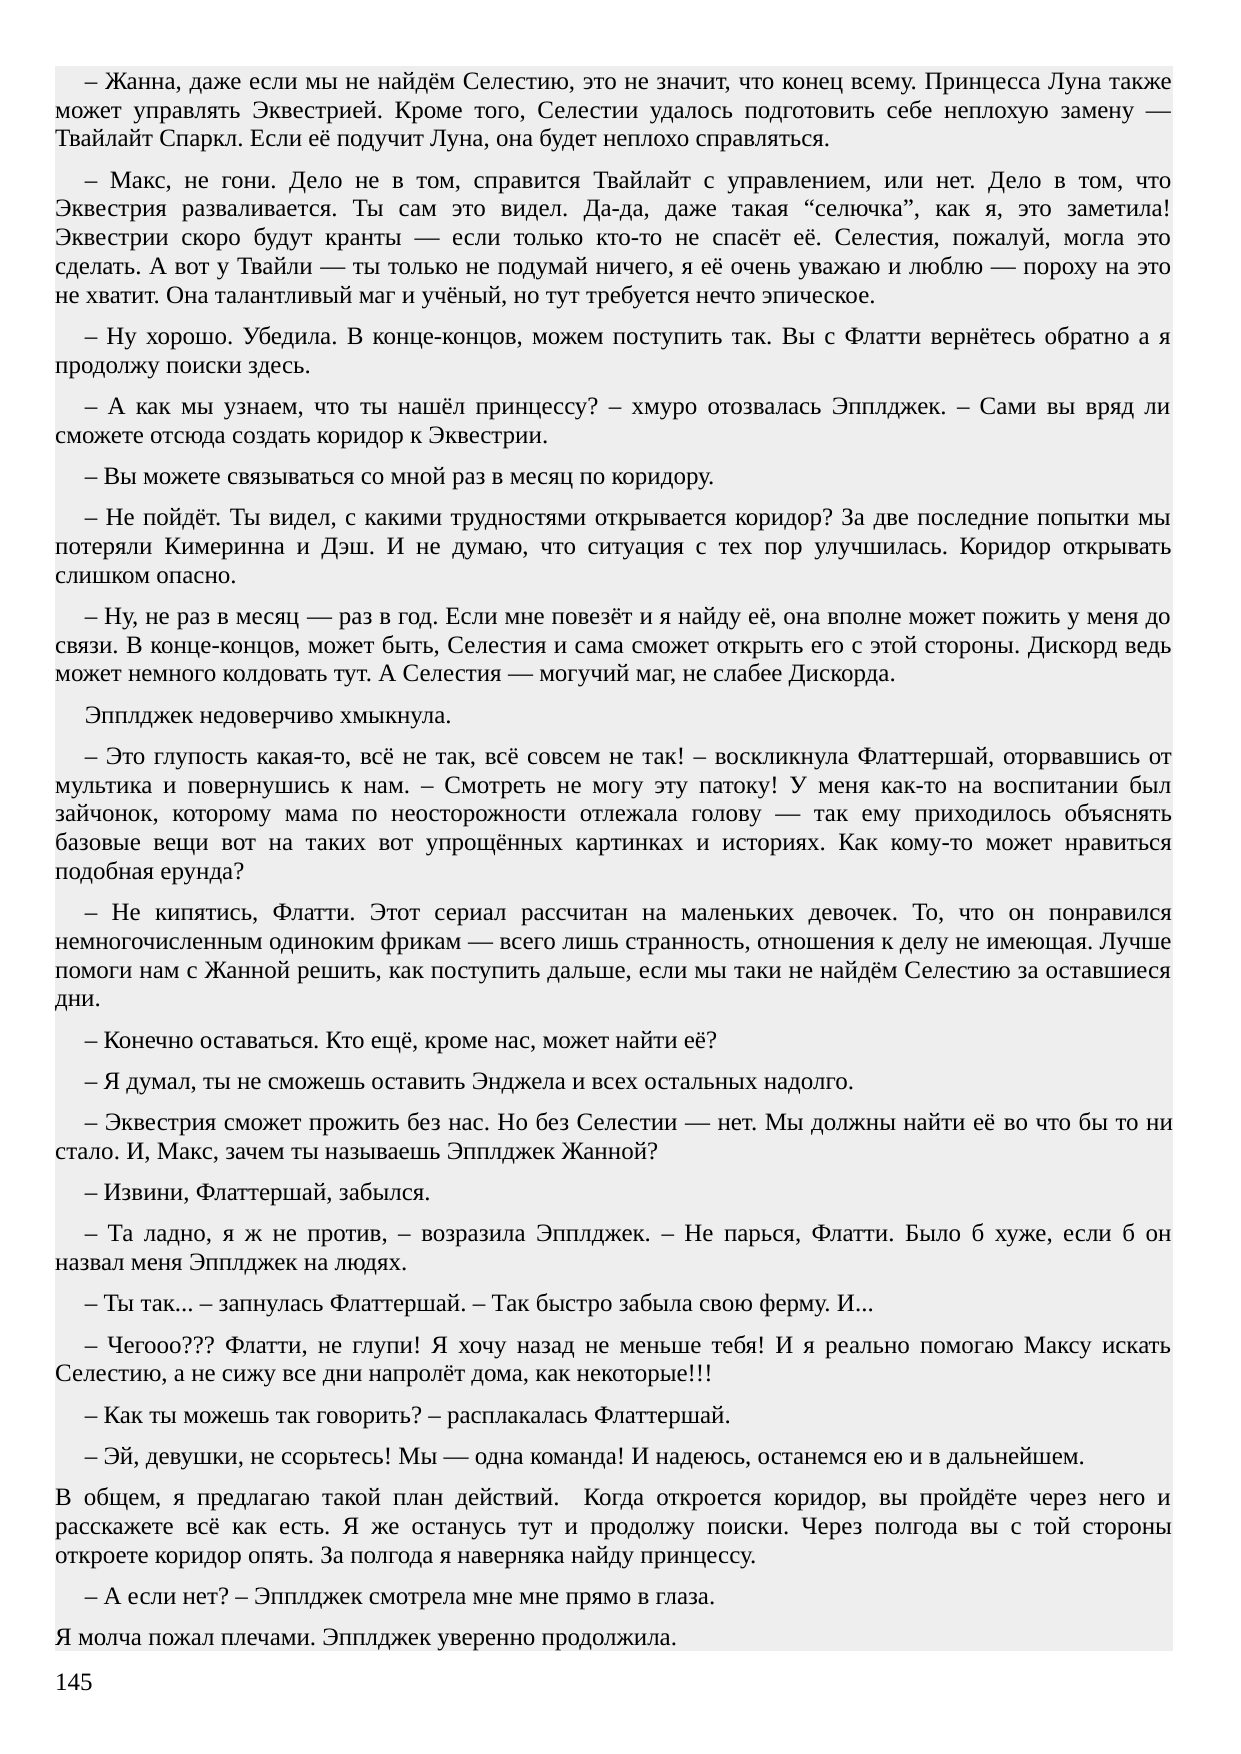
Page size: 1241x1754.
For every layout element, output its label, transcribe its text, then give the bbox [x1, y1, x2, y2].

text – Ну хорошо. Убедила. В конце-концов, можем поступить так. Вы с Флатти вернётесь обратно а я продолжу поиски здесь. [55, 321, 1173, 378]
text – Вы можете связываться со мной раз в месяц по коридору. [55, 461, 1173, 490]
text – Конечно оставаться. Кто ещё, кроме нас, может найти её? [55, 1025, 1173, 1053]
text – А как мы узнаем, что ты нашёл принцессу? – хмуро отозвалась Эпплджек. – Сами вы вряд ли сможете отсюда создать коридор к Эквестрии. [55, 391, 1173, 448]
text – Я думал, ты не сможешь оставить Энджела и всех остальных надолго. [55, 1066, 1173, 1095]
text – Как ты можешь так говорить? – расплакалась Флаттершай. [55, 1400, 1173, 1428]
text – Та ладно, я ж не против, – возразила Эпплджек. – Не парься, Флатти. Было б хуже, если б он назвал меня Эпплджек на людях. [55, 1218, 1173, 1276]
text – Извини, Флаттершай, забылся. [55, 1177, 1173, 1206]
text – Жанна, даже если мы не найдём Селестию, это не значит, что конец всему. Принцесса Луна также может управлять Эквестрией. Кроме того, Селестии удалось подготовить себе неплохую замену — Твайлайт Спаркл. Если её подучит Луна, она будет неплохо справляться. [55, 66, 1173, 152]
text – Не кипятись, Флатти. Этот сериал рассчитан на маленьких девочек. То, что он понравился немногочисленным одиноким фрикам — всего лишь странность, отношения к делу не имеющая. Лучше помоги нам с Жанной решить, как поступить дальше, если мы таки не найдём Селестию за оставшиеся дни. [55, 897, 1173, 1012]
list Я молча пожал плечами. Эпплджек уверенно продолжила. [55, 1622, 1173, 1651]
text – А если нет? – Эпплджек смотрела мне мне прямо в глаза. [55, 1581, 1173, 1610]
text – Эквестрия сможет прожить без нас. Но без Селестии — нет. Мы должны найти её во что бы то ни стало. И, Макс, зачем ты называешь Эпплджек Жанной? [55, 1107, 1173, 1165]
text – Это глупость какая-то, всё не так, всё совсем не так! – воскликнула Флаттершай, оторвавшись от мультика и повернушись к нам. – Смотреть не могу эту патоку! У меня как-то на воспитании был зайчонок, которому мама по неосторожности отлежала голову — так ему приходилось объяснять базовые вещи вот на таких вот упрощённых картинках и историях. Как кому-то может нравиться подобная ерунда? [55, 741, 1173, 885]
text – Не пойдёт. Ты видел, с какими трудностями открывается коридор? За две последние попытки мы потеряли Кимеринна и Дэш. И не думаю, что ситуация с тех пор улучшилась. Коридор открывать слишком опасно. [55, 502, 1173, 588]
text Эпплджек недоверчиво хмыкнула. [55, 700, 1173, 728]
text – Чегооо??? Флатти, не глупи! Я хочу назад не меньше тебя! И я реально помогаю Максу искать Селестию, а не сижу все дни напролёт дома, как некоторые!!! [55, 1330, 1173, 1387]
text – Эй, девушки, не ссорьтесь! Мы — одна команда! И надеюсь, останемся ею и в дальнейшем. [55, 1441, 1173, 1470]
text – Ну, не раз в месяц — раз в год. Если мне повезёт и я найду её, она вполне может пожить у меня до связи. В конце-концов, может быть, Селестия и сама сможет открыть его с этой стороны. Дискорд ведь может немного колдовать тут. А Селестия — могучий маг, не слабее Дискорда. [55, 601, 1173, 687]
text – Ты так... – запнулась Флаттершай. – Так быстро забыла свою ферму. И... [55, 1288, 1173, 1317]
list В общем, я предлагаю такой план действий. Когда откроется коридор, вы пройдёте через него и расскажете всё как есть. Я же останусь тут и продолжу поиски. Через полгода вы с той стороны откроете коридор опять. За полгода я наверняка найду принцессу. [55, 1482, 1173, 1568]
text – Макс, не гони. Дело не в том, справится Твайлайт с управлением, или нет. Дело в том, что Эквестрия разваливается. Ты сам это видел. Да-да, даже такая “селючка”, как я, это заметила! Эквестрии скоро будут кранты — если только кто-то не спасёт её. Селестия, пожалуй, могла это сделать. А вот у Твайли — ты только не подумай ничего, я её очень уважаю и люблю — пороху на это не хватит. Она талантливый маг и учёный, но тут требуется нечто эпическое. [55, 165, 1173, 308]
